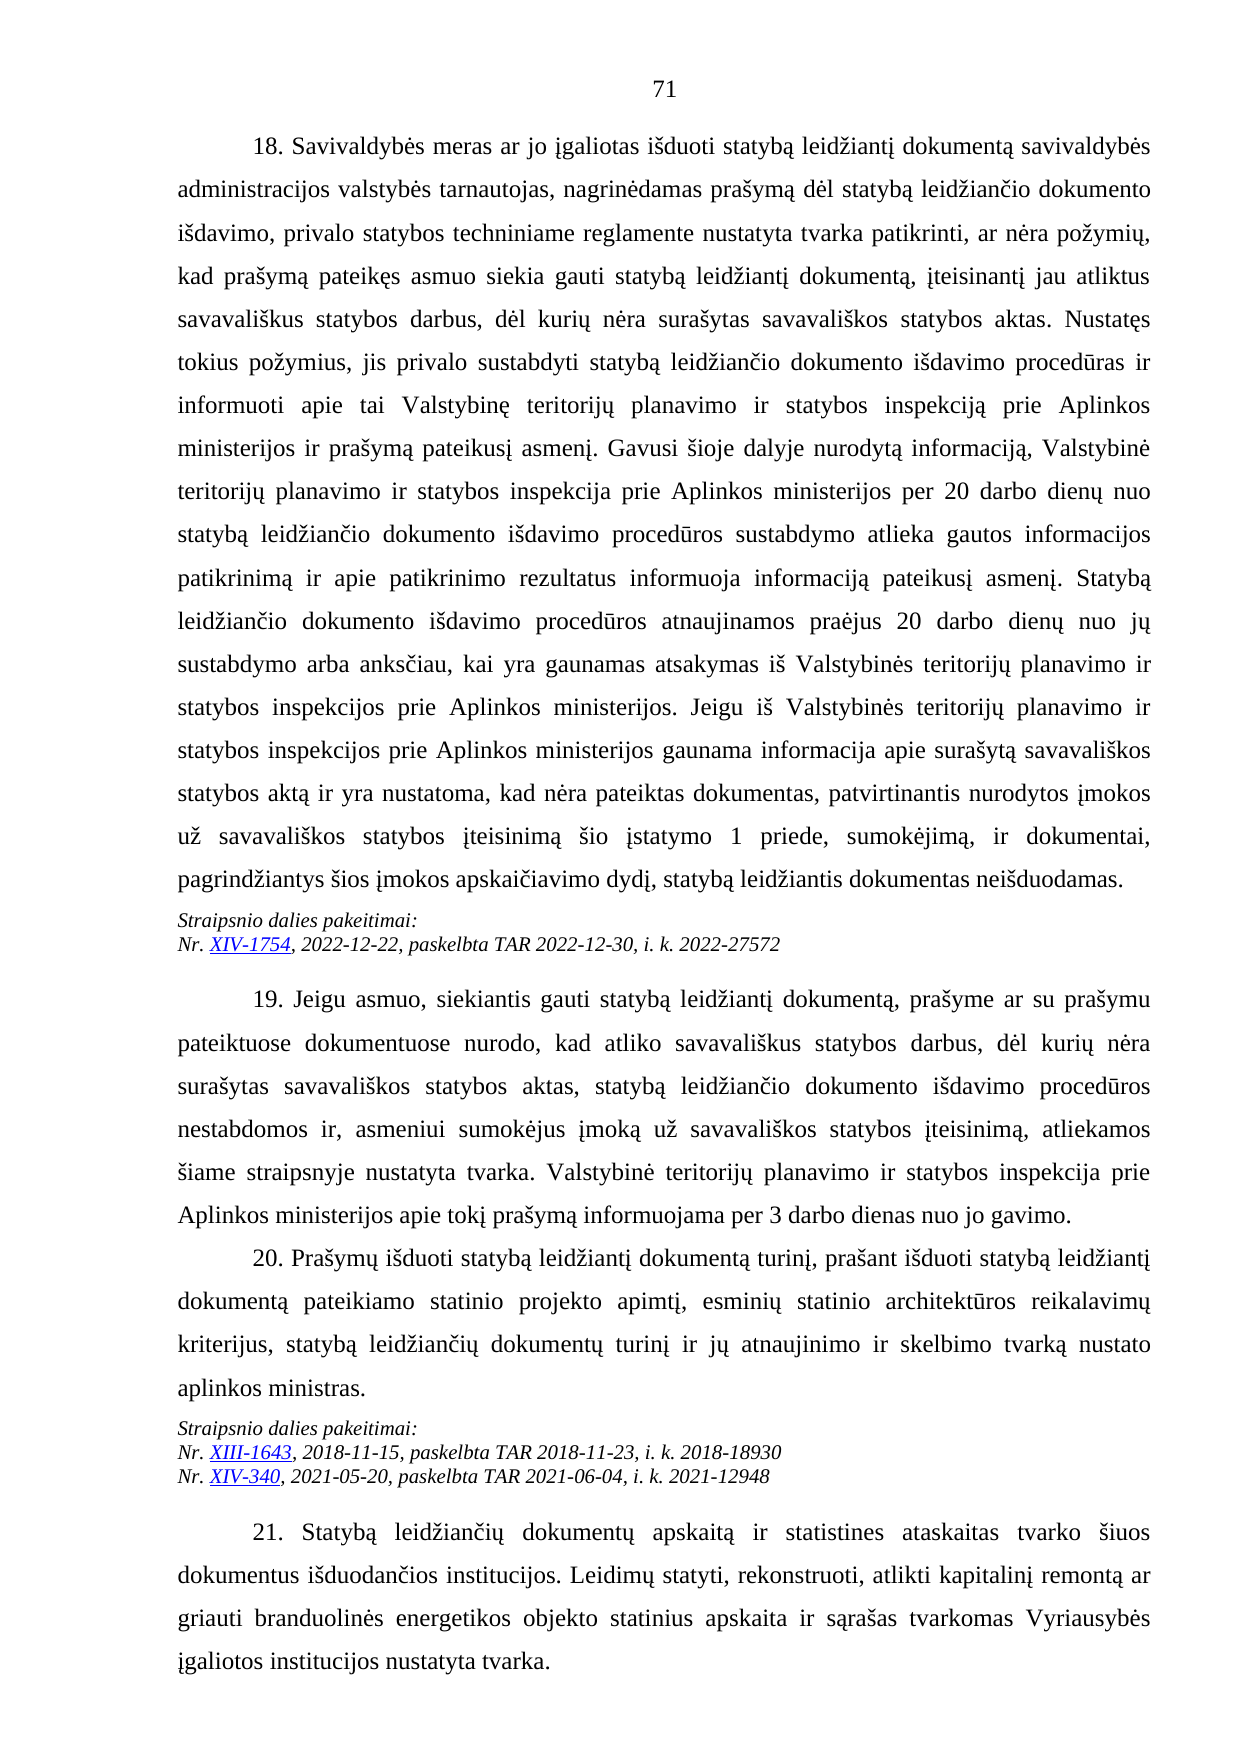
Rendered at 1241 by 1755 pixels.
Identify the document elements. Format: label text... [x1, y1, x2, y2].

text Nr. XIII-1643, 2018-11-15, paskelbta TAR 2018-11-23, i. k. 2018-18930 [177, 1440, 1152, 1464]
text 20. Prašymų išduoti statybą leidžiantį dokumentą turinį, prašant išduoti statybą leidžiantį dokumentą pateikiamo statinio projekto apimtį, esminių statinio architektūros reikalavimų kriterijus, statybą leidžiančių dokumentų turinį ir jų atnaujinimo ir skelbimo tvarką nustato aplinkos ministras. [177, 1243, 1152, 1401]
text Nr. XIV-340, 2021-05-20, paskelbta TAR 2021-06-04, i. k. 2021-12948 [177, 1464, 1152, 1488]
text 18. Savivaldybės meras ar jo įgaliotas išduoti statybą leidžiantį dokumentą savivaldybės administracijos valstybės tarnautojas, nagrinėdamas prašymą dėl statybą leidžiančio dokumento išdavimo, privalo statybos techniniame reglamente nustatyta tvarka patikrinti, ar nėra požymių, kad prašymą pateikęs asmuo siekia gauti statybą leidžiantį dokumentą, įteisinantį jau atliktus savavališkus statybos darbus, dėl kurių nėra surašytas savavališkos statybos aktas. Nustatęs tokius požymius, jis privalo sustabdyti statybą leidžiančio dokumento išdavimo procedūras ir informuoti apie tai Valstybinę teritorijų planavimo ir statybos inspekciją prie Aplinkos ministerijos ir prašymą pateikusį asmenį. Gavusi šioje dalyje nurodytą informaciją, Valstybinė teritorijų planavimo ir statybos inspekcija prie Aplinkos ministerijos per 20 darbo dienų nuo statybą leidžiančio dokumento išdavimo procedūros sustabdymo atlieka gautos informacijos patikrinimą ir apie patikrinimo rezultatus informuoja informaciją pateikusį asmenį. Statybą leidžiančio dokumento išdavimo procedūros atnaujinamos praėjus 20 darbo dienų nuo jų sustabdymo arba anksčiau, kai yra gaunamas atsakymas iš Valstybinės teritorijų planavimo ir statybos inspekcijos prie Aplinkos ministerijos. Jeigu iš Valstybinės teritorijų planavimo ir statybos inspekcijos prie Aplinkos ministerijos gaunama informacija apie surašytą savavališkos statybos aktą ir yra nustatoma, kad nėra pateiktas dokumentas, patvirtinantis nurodytos įmokos už savavališkos statybos įteisinimą šio įstatymo 1 priede, sumokėjimą, ir dokumentai, pagrindžiantys šios įmokos apskaičiavimo dydį, statybą leidžiantis dokumentas neišduodamas. [177, 131, 1152, 893]
text Nr. XIV-1754, 2022-12-22, paskelbta TAR 2022-12-30, i. k. 2022-27572 [177, 932, 1152, 956]
text 19. Jeigu asmuo, siekiantis gauti statybą leidžiantį dokumentą, prašyme ar su prašymu pateiktuose dokumentuose nurodo, kad atliko savavališkus statybos darbus, dėl kurių nėra surašytas savavališkos statybos aktas, statybą leidžiančio dokumento išdavimo procedūros nestabdomos ir, asmeniui sumokėjus įmoką už savavališkos statybos įteisinimą, atliekamos šiame straipsnyje nustatyta tvarka. Valstybinė teritorijų planavimo ir statybos inspekcija prie Aplinkos ministerijos apie tokį prašymą informuojama per 3 darbo dienas nuo jo gavimo. [177, 984, 1152, 1229]
text Straipsnio dalies pakeitimai: [177, 1416, 1152, 1440]
text Straipsnio dalies pakeitimai: [177, 908, 1152, 932]
text 21. Statybą leidžiančių dokumentų apskaitą ir statistines ataskaitas tvarko šiuos dokumentus išduodančios institucijos. Leidimų statyti, rekonstruoti, atlikti kapitalinį remontą ar griauti branduolinės energetikos objekto statinius apskaita ir sąrašas tvarkomas Vyriausybės įgaliotos institucijos nustatyta tvarka. [177, 1517, 1152, 1675]
